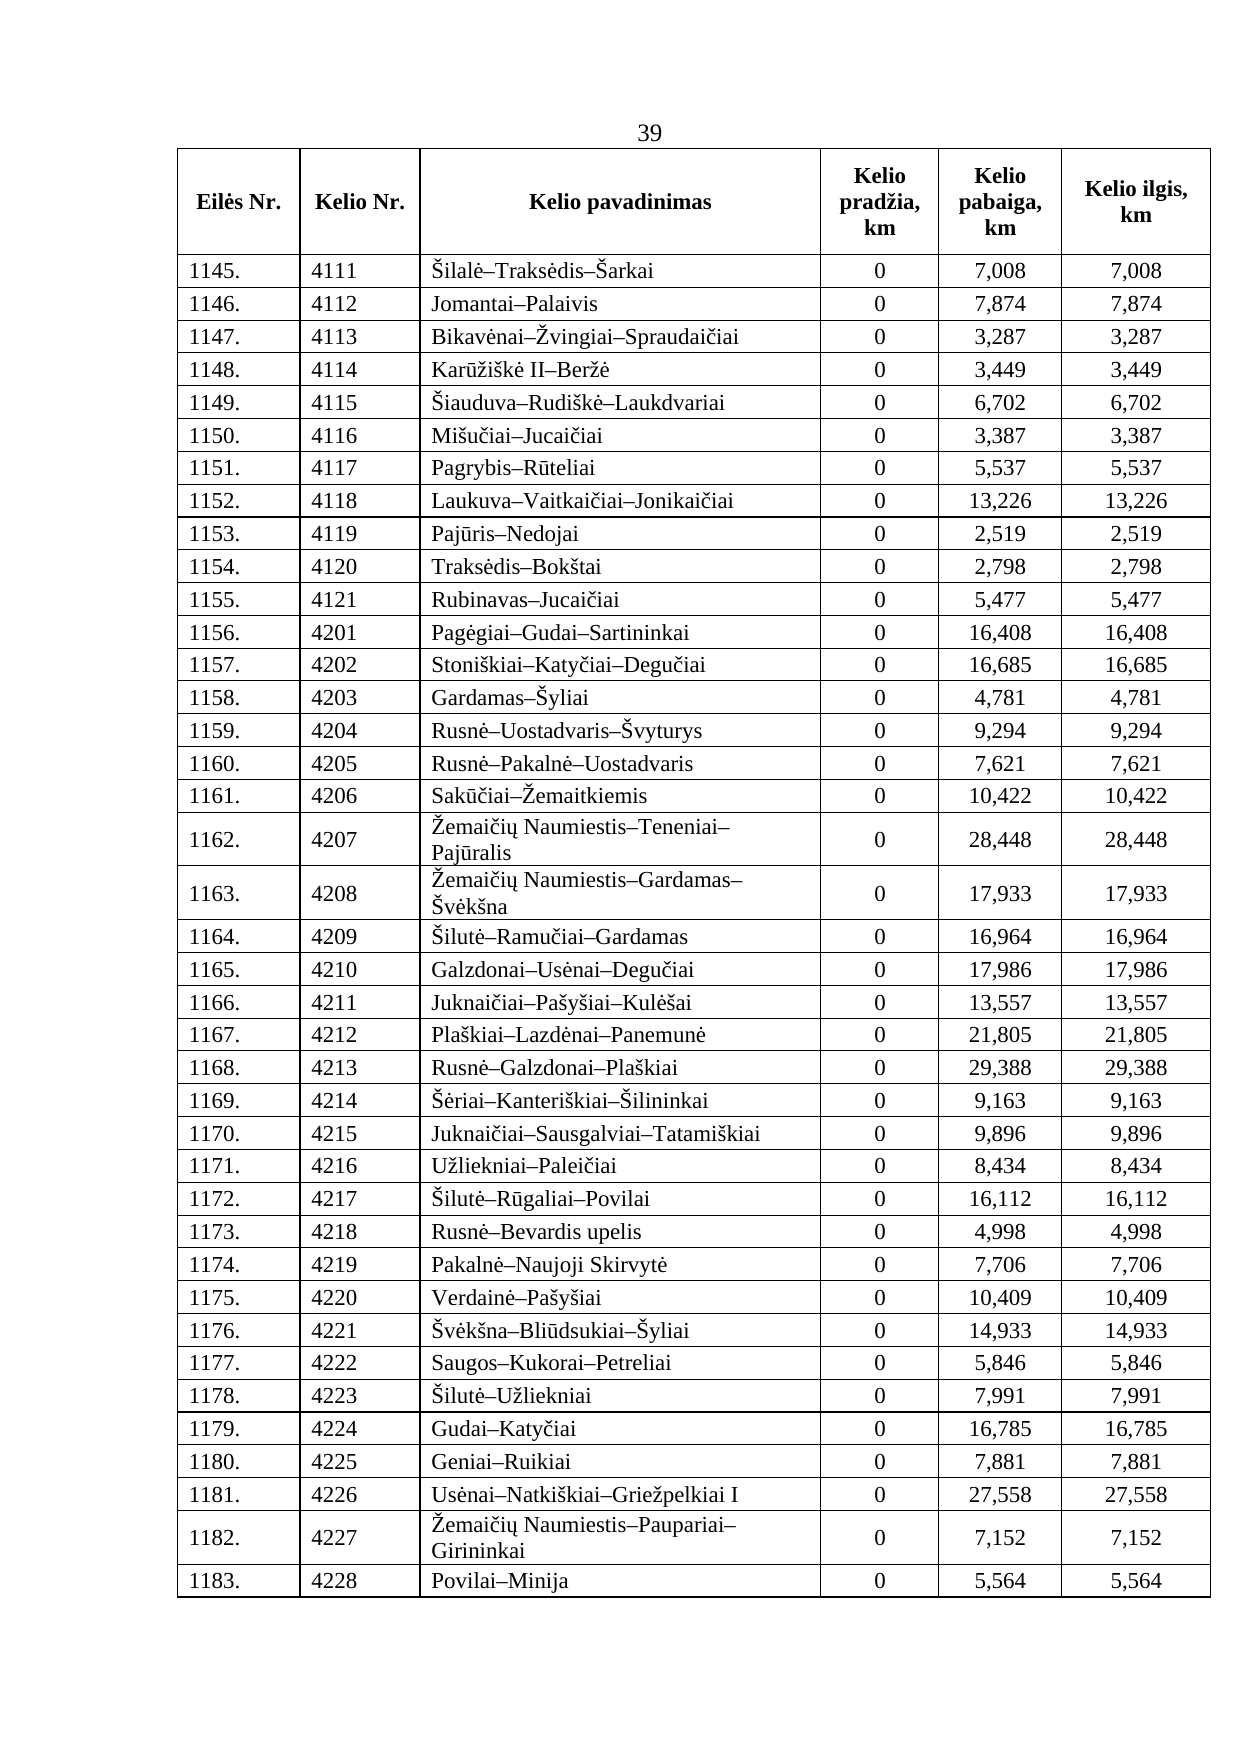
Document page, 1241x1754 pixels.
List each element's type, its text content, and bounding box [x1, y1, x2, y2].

table_header Kelio pradžia, km [821, 149, 938, 254]
table_cell Juknaičiai–Sausgalviai–Tatamiškiai [421, 1117, 820, 1149]
table_cell 4204 [301, 714, 419, 746]
table_cell 29,388 [939, 1051, 1061, 1083]
table_cell 2,519 [1062, 518, 1210, 549]
table_cell 0 [821, 1445, 938, 1477]
table_cell 0 [821, 681, 938, 713]
table_cell Rusnė–Uostadvaris–Švyturys [421, 714, 820, 746]
table_cell 21,805 [939, 1019, 1061, 1050]
table_cell Sakūčiai–Žemaitkiemis [421, 780, 820, 812]
table_cell 1145. [178, 255, 299, 287]
table_cell 8,434 [1062, 1150, 1210, 1182]
table_cell 1176. [178, 1314, 299, 1346]
table_cell 27,558 [939, 1478, 1061, 1510]
table_cell Šilutė–Ramučiai–Gardamas [421, 920, 820, 952]
table_cell 16,408 [939, 616, 1061, 648]
table_cell 3,449 [939, 353, 1061, 385]
table_cell 10,409 [939, 1281, 1061, 1313]
table_cell 4220 [301, 1281, 419, 1313]
table_cell 1157. [178, 649, 299, 680]
table_cell 4216 [301, 1150, 419, 1182]
table_cell Pagėgiai–Gudai–Sartininkai [421, 616, 820, 648]
table_cell Usėnai–Natkiškiai–Griežpelkiai I [421, 1478, 820, 1510]
table_cell 6,702 [1062, 386, 1210, 418]
table_cell 0 [821, 353, 938, 385]
table_cell 7,621 [1062, 747, 1210, 779]
table_cell 4113 [301, 321, 419, 352]
table_cell 0 [821, 780, 938, 812]
table_cell 0 [821, 518, 938, 549]
table_cell 2,798 [939, 550, 1061, 582]
table_cell Galzdonai–Usėnai–Degučiai [421, 953, 820, 985]
table_cell 13,226 [1062, 485, 1210, 516]
table_header Kelio Nr. [301, 149, 419, 254]
table_cell 3,387 [939, 419, 1061, 451]
table_cell Šiauduva–Rudiškė–Laukdvariai [421, 386, 820, 418]
table_cell 4224 [301, 1413, 419, 1444]
table_cell Užliekniai–Paleičiai [421, 1150, 820, 1182]
table_cell 0 [821, 1380, 938, 1411]
table_cell 1164. [178, 920, 299, 952]
table_cell 0 [821, 452, 938, 483]
table_cell 1180. [178, 1445, 299, 1477]
table_cell 5,537 [939, 452, 1061, 483]
table_cell 28,448 [939, 813, 1061, 865]
table_cell 1170. [178, 1117, 299, 1149]
table_cell 16,408 [1062, 616, 1210, 648]
table_cell 17,933 [939, 866, 1061, 919]
table_cell 4112 [301, 288, 419, 319]
table_cell 4222 [301, 1347, 419, 1378]
table_cell 4214 [301, 1084, 419, 1116]
table_cell 9,896 [939, 1117, 1061, 1149]
table_cell 4217 [301, 1183, 419, 1214]
table_cell 1169. [178, 1084, 299, 1116]
table_cell Bikavėnai–Žvingiai–Spraudaičiai [421, 321, 820, 352]
table_cell 0 [821, 1051, 938, 1083]
table_cell 4225 [301, 1445, 419, 1477]
table_cell 1179. [178, 1413, 299, 1444]
table_cell 1154. [178, 550, 299, 582]
table_cell 0 [821, 649, 938, 680]
table_cell 0 [821, 255, 938, 287]
table_cell 0 [821, 485, 938, 516]
table_cell 1158. [178, 681, 299, 713]
table_cell 0 [821, 1347, 938, 1378]
table_cell 4121 [301, 583, 419, 615]
table_cell Rusnė–Galzdonai–Plaškiai [421, 1051, 820, 1083]
table_cell 16,112 [939, 1183, 1061, 1214]
table_cell 5,477 [1062, 583, 1210, 615]
table_cell 0 [821, 419, 938, 451]
table_cell 1147. [178, 321, 299, 352]
table_cell Gudai–Katyčiai [421, 1413, 820, 1444]
table_cell Pakalnė–Naujoji Skirvytė [421, 1248, 820, 1280]
table_cell 1155. [178, 583, 299, 615]
table_cell 7,152 [1062, 1511, 1210, 1563]
table_cell 1146. [178, 288, 299, 319]
table_cell 0 [821, 1150, 938, 1182]
table_cell 4111 [301, 255, 419, 287]
table_cell 7,706 [939, 1248, 1061, 1280]
table_cell 7,874 [1062, 288, 1210, 319]
table_cell Juknaičiai–Pašyšiai–Kulėšai [421, 986, 820, 1018]
table_cell Plaškiai–Lazdėnai–Panemunė [421, 1019, 820, 1050]
table_cell 9,163 [939, 1084, 1061, 1116]
table_cell 16,685 [939, 649, 1061, 680]
table_cell 4117 [301, 452, 419, 483]
table_cell 1153. [178, 518, 299, 549]
table_header Kelio pabaiga, km [939, 149, 1061, 254]
table_cell 1150. [178, 419, 299, 451]
table_cell 16,685 [1062, 649, 1210, 680]
table_cell 1182. [178, 1511, 299, 1563]
table_cell Rusnė–Pakalnė–Uostadvaris [421, 747, 820, 779]
table_cell Povilai–Minija [421, 1565, 820, 1596]
table_cell 0 [821, 1478, 938, 1510]
table_cell 16,785 [1062, 1413, 1210, 1444]
table_cell 5,477 [939, 583, 1061, 615]
table_cell 7,008 [1062, 255, 1210, 287]
table_cell 0 [821, 1413, 938, 1444]
table_cell 4114 [301, 353, 419, 385]
table_cell 7,706 [1062, 1248, 1210, 1280]
table_cell 13,557 [1062, 986, 1210, 1018]
table_cell 1177. [178, 1347, 299, 1378]
table_cell 17,933 [1062, 866, 1210, 919]
table_cell 4219 [301, 1248, 419, 1280]
table_cell 0 [821, 986, 938, 1018]
table_cell 7,991 [1062, 1380, 1210, 1411]
table_cell 9,294 [939, 714, 1061, 746]
table_cell 4201 [301, 616, 419, 648]
table_header Kelio ilgis, km [1062, 149, 1210, 254]
table_cell 0 [821, 1117, 938, 1149]
table_cell 4,998 [1062, 1216, 1210, 1247]
table_cell 4207 [301, 813, 419, 865]
table_cell 1172. [178, 1183, 299, 1214]
table_cell 3,387 [1062, 419, 1210, 451]
table_cell 1168. [178, 1051, 299, 1083]
table_cell 1159. [178, 714, 299, 746]
table_cell 4115 [301, 386, 419, 418]
table_cell 1175. [178, 1281, 299, 1313]
table_cell 16,112 [1062, 1183, 1210, 1214]
table_cell 8,434 [939, 1150, 1061, 1182]
table_cell 7,008 [939, 255, 1061, 287]
table_cell Laukuva–Vaitkaičiai–Jonikaičiai [421, 485, 820, 516]
table_cell Šėriai–Kanteriškiai–Šilininkai [421, 1084, 820, 1116]
table_cell 7,621 [939, 747, 1061, 779]
table_cell 7,881 [939, 1445, 1061, 1477]
table_cell 4213 [301, 1051, 419, 1083]
table_cell 1173. [178, 1216, 299, 1247]
table_cell 4221 [301, 1314, 419, 1346]
table_cell 4205 [301, 747, 419, 779]
table_cell 1166. [178, 986, 299, 1018]
table_cell 4210 [301, 953, 419, 985]
table_cell 1149. [178, 386, 299, 418]
table_cell 4228 [301, 1565, 419, 1596]
table_cell 0 [821, 1084, 938, 1116]
table_cell 4,998 [939, 1216, 1061, 1247]
table_cell 1151. [178, 452, 299, 483]
table_cell 0 [821, 953, 938, 985]
table_cell 1165. [178, 953, 299, 985]
table_cell Šilalė–Traksėdis–Šarkai [421, 255, 820, 287]
table_cell 13,226 [939, 485, 1061, 516]
table_cell Mišučiai–Jucaičiai [421, 419, 820, 451]
table_cell 14,933 [1062, 1314, 1210, 1346]
table_cell 3,287 [1062, 321, 1210, 352]
table_cell 0 [821, 1281, 938, 1313]
table_cell 0 [821, 866, 938, 919]
table_cell Traksėdis–Bokštai [421, 550, 820, 582]
table_cell 4208 [301, 866, 419, 919]
table_cell 4206 [301, 780, 419, 812]
table_cell 1171. [178, 1150, 299, 1182]
table_cell 5,564 [1062, 1565, 1210, 1596]
table_cell 1161. [178, 780, 299, 812]
table_cell 16,964 [939, 920, 1061, 952]
table_cell 0 [821, 288, 938, 319]
table_cell 17,986 [1062, 953, 1210, 985]
table_cell Rubinavas–Jucaičiai [421, 583, 820, 615]
table_cell Jomantai–Palaivis [421, 288, 820, 319]
table_cell 4209 [301, 920, 419, 952]
table_cell 7,152 [939, 1511, 1061, 1563]
table_cell 1167. [178, 1019, 299, 1050]
table_cell Pagrybis–Rūteliai [421, 452, 820, 483]
table_cell 4119 [301, 518, 419, 549]
table_cell 4,781 [939, 681, 1061, 713]
table_cell 14,933 [939, 1314, 1061, 1346]
table_cell 5,846 [939, 1347, 1061, 1378]
table_cell 1183. [178, 1565, 299, 1596]
table_cell Šilutė–Užliekniai [421, 1380, 820, 1411]
table_cell 4203 [301, 681, 419, 713]
table_cell 0 [821, 616, 938, 648]
table_cell Saugos–Kukorai–Petreliai [421, 1347, 820, 1378]
table_cell 3,449 [1062, 353, 1210, 385]
table_cell 1178. [178, 1380, 299, 1411]
table_cell 10,422 [939, 780, 1061, 812]
table_cell Gardamas–Šyliai [421, 681, 820, 713]
table_cell Šilutė–Rūgaliai–Povilai [421, 1183, 820, 1214]
table_cell 4120 [301, 550, 419, 582]
table_cell 1156. [178, 616, 299, 648]
table_cell 0 [821, 920, 938, 952]
table_cell 4202 [301, 649, 419, 680]
table_cell Pajūris–Nedojai [421, 518, 820, 549]
table_cell 9,896 [1062, 1117, 1210, 1149]
table_cell 10,409 [1062, 1281, 1210, 1313]
table_cell 9,294 [1062, 714, 1210, 746]
table_cell 0 [821, 1565, 938, 1596]
table_cell 4223 [301, 1380, 419, 1411]
table_cell Verdainė–Pašyšiai [421, 1281, 820, 1313]
table_cell 7,874 [939, 288, 1061, 319]
table_cell 0 [821, 1511, 938, 1563]
table_cell Geniai–Ruikiai [421, 1445, 820, 1477]
table_cell 27,558 [1062, 1478, 1210, 1510]
table_cell 1148. [178, 353, 299, 385]
table_cell 0 [821, 1216, 938, 1247]
table_cell 5,537 [1062, 452, 1210, 483]
table_cell 6,702 [939, 386, 1061, 418]
table_cell Švėkšna–Bliūdsukiai–Šyliai [421, 1314, 820, 1346]
table_cell 1152. [178, 485, 299, 516]
table_cell 0 [821, 1183, 938, 1214]
table_cell 5,846 [1062, 1347, 1210, 1378]
table_cell 2,519 [939, 518, 1061, 549]
table_cell 1160. [178, 747, 299, 779]
table_cell 0 [821, 550, 938, 582]
table_cell Karūžiškė II–Beržė [421, 353, 820, 385]
table_cell 0 [821, 813, 938, 865]
table_cell 0 [821, 1019, 938, 1050]
table_cell Žemaičių Naumiestis–Gardamas–Švėkšna [421, 866, 820, 919]
table_cell 2,798 [1062, 550, 1210, 582]
table_cell 4118 [301, 485, 419, 516]
table_cell 4227 [301, 1511, 419, 1563]
table_cell 28,448 [1062, 813, 1210, 865]
table_cell 3,287 [939, 321, 1061, 352]
table_cell 5,564 [939, 1565, 1061, 1596]
table_cell Žemaičių Naumiestis–Teneniai–Pajūralis [421, 813, 820, 865]
table_cell 4218 [301, 1216, 419, 1247]
table_cell 1163. [178, 866, 299, 919]
table_cell 1174. [178, 1248, 299, 1280]
table_cell 4212 [301, 1019, 419, 1050]
table_cell 0 [821, 386, 938, 418]
table_cell 16,964 [1062, 920, 1210, 952]
table_cell 10,422 [1062, 780, 1210, 812]
table_cell 1162. [178, 813, 299, 865]
table_cell 4,781 [1062, 681, 1210, 713]
table_cell 0 [821, 321, 938, 352]
table_cell 0 [821, 747, 938, 779]
table_cell 7,881 [1062, 1445, 1210, 1477]
table_cell 0 [821, 1248, 938, 1280]
table_cell 9,163 [1062, 1084, 1210, 1116]
table_cell 4211 [301, 986, 419, 1018]
table_cell Stoniškiai–Katyčiai–Degučiai [421, 649, 820, 680]
table_cell 21,805 [1062, 1019, 1210, 1050]
table_cell Rusnė–Bevardis upelis [421, 1216, 820, 1247]
table_cell 0 [821, 583, 938, 615]
table_cell Žemaičių Naumiestis–Paupariai–Girininkai [421, 1511, 820, 1563]
table_cell 7,991 [939, 1380, 1061, 1411]
table_cell 0 [821, 1314, 938, 1346]
table_cell 16,785 [939, 1413, 1061, 1444]
table_header Eilės Nr. [178, 149, 299, 254]
table_cell 4116 [301, 419, 419, 451]
table_cell 4226 [301, 1478, 419, 1510]
table_cell 13,557 [939, 986, 1061, 1018]
table_cell 4215 [301, 1117, 419, 1149]
table_cell 29,388 [1062, 1051, 1210, 1083]
table_cell 1181. [178, 1478, 299, 1510]
table_header Kelio pavadinimas [421, 149, 820, 254]
table_cell 17,986 [939, 953, 1061, 985]
table_cell 0 [821, 714, 938, 746]
